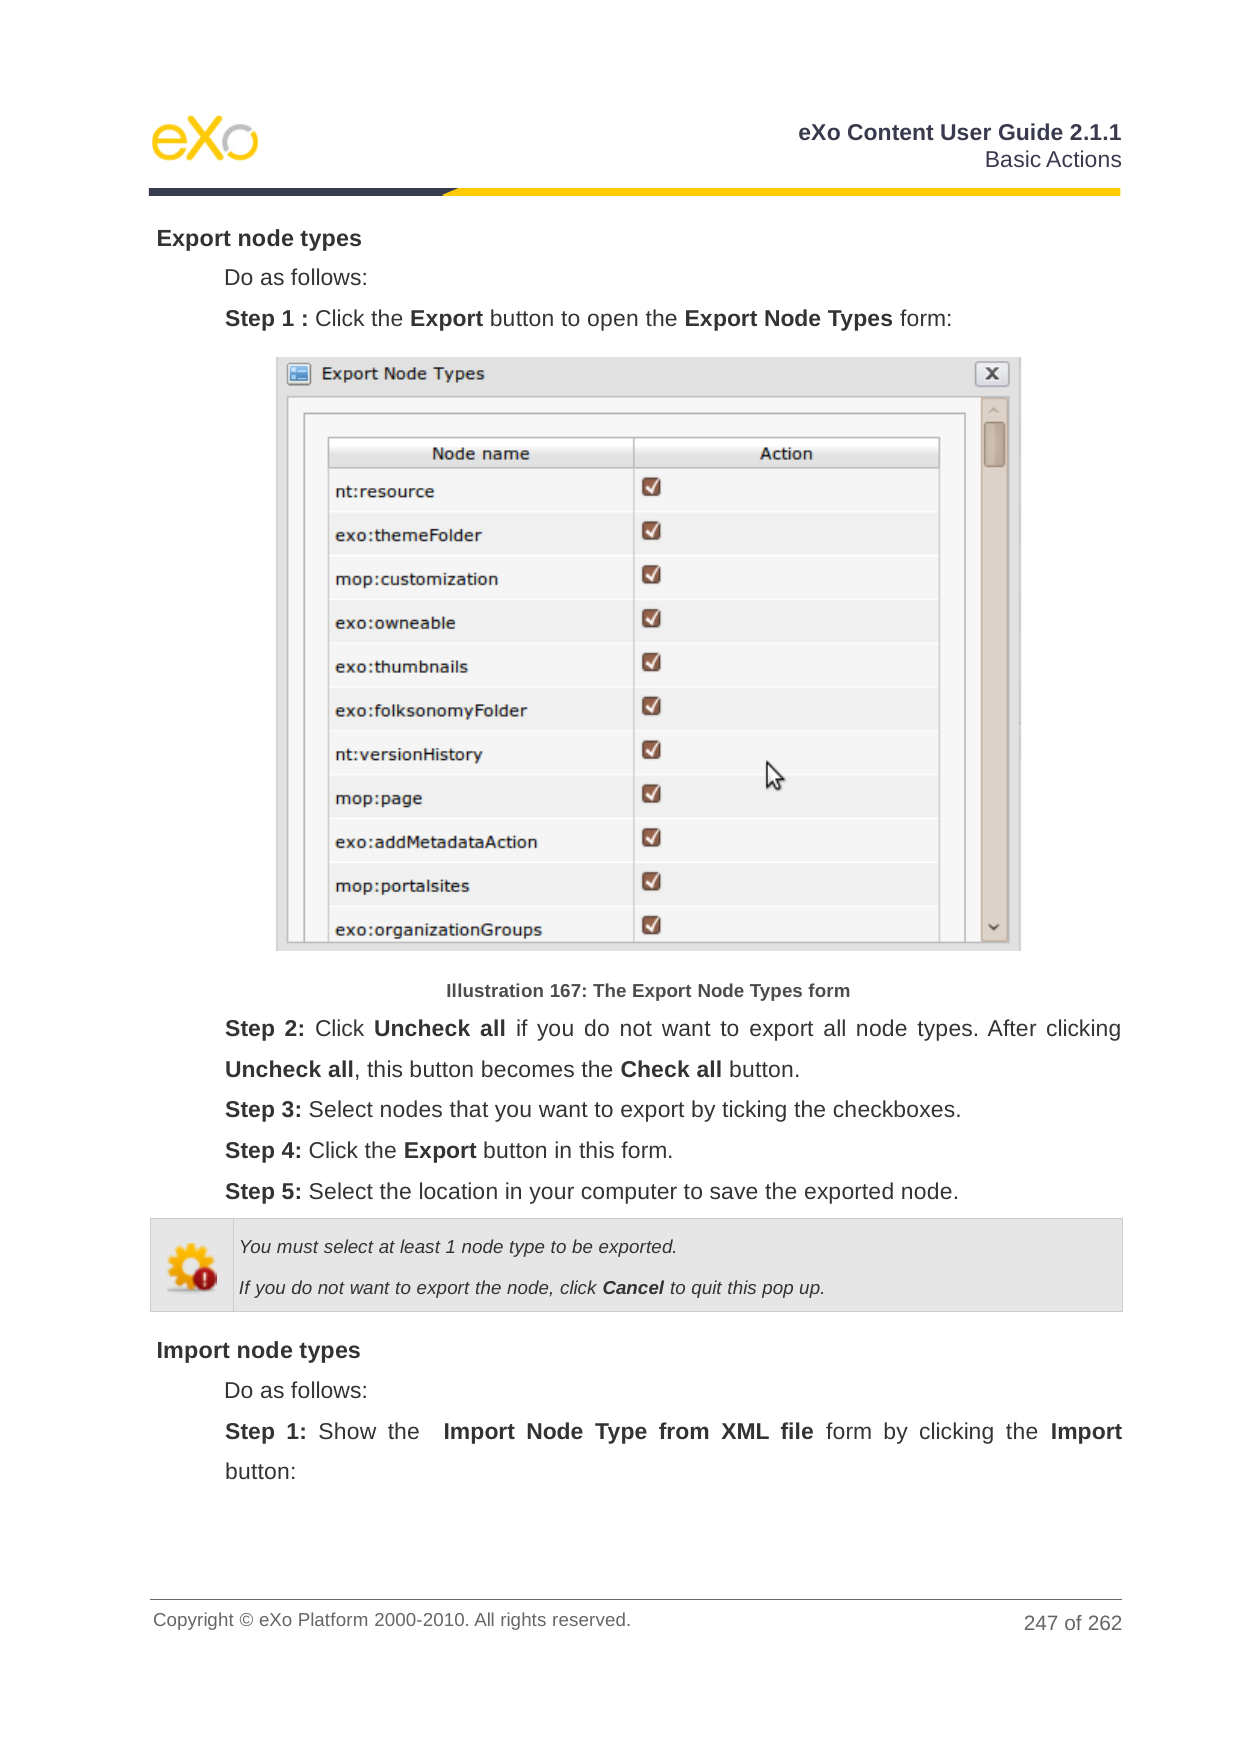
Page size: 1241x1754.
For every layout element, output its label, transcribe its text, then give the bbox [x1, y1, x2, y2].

subtitle Export node types [150, 223, 1122, 251]
list Step 1 : Click the Export button to open the Export Node Types form: [187, 304, 1122, 331]
table_header [151, 1244, 167, 1293]
text Do as follows: [224, 1376, 1122, 1403]
table_header [217, 1244, 233, 1293]
list Step 5: Select the location in your computer to save the exported node. [187, 1177, 1122, 1204]
subtitle Import node types [150, 1336, 1122, 1364]
list Step 1: Show the Import Node Type from XML file form by clicking the Import button: [187, 1417, 1122, 1485]
list Step 2: Click Uncheck all if you do not want to export all node types. After clicking Uncheck all, this button becomes the Check all button. [187, 977, 1122, 1082]
list Illustration 169: The Export Node Types form [276, 951, 1021, 1001]
list Step 4: Click the Export button in this form. [187, 1136, 1122, 1163]
table_header [151, 1219, 233, 1243]
picture [275, 357, 1022, 951]
picture [148, 188, 1121, 196]
picture [167, 1243, 217, 1294]
picture [152, 115, 259, 161]
table_header [151, 1294, 233, 1311]
text Do as follows: [224, 263, 1122, 291]
list Step 3: Select nodes that you want to export by ticking the checkboxes. [187, 1096, 1122, 1123]
table_header You must select at least 1 node type to be exported. If you do not want to export the node, click Cancel to quit this pop up. [234, 1219, 1122, 1311]
